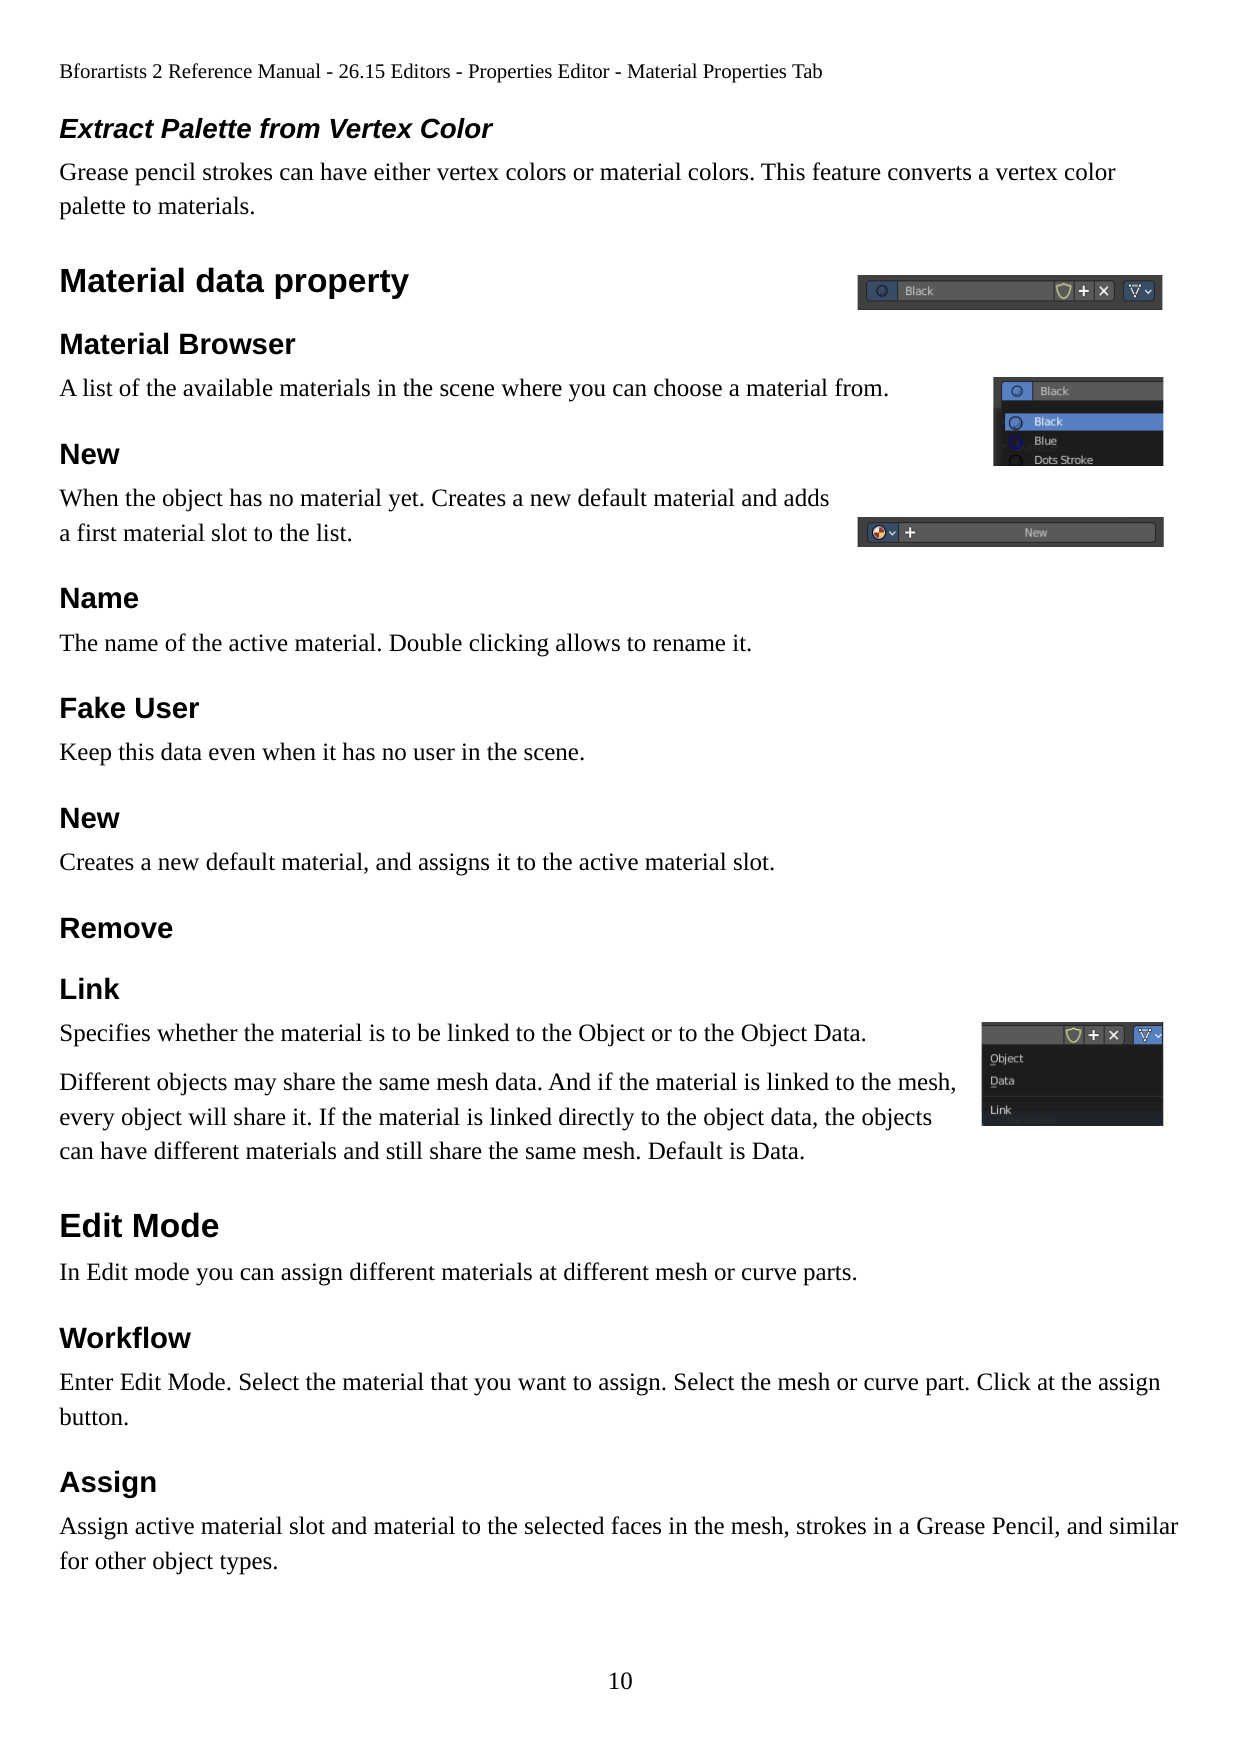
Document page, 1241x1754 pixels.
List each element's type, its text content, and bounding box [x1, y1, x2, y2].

text Enter Edit Mode. Select the material that you want to assign. Select the mesh or curve part. Click at the assign button. [59, 1367, 1181, 1430]
subtitle Fake User [59, 691, 1181, 725]
text A list of the available materials in the scene where you can choose a material from. [59, 373, 1181, 402]
picture [857, 275, 1163, 310]
picture [857, 517, 1164, 547]
text The name of the active material. Double clicking allows to rename it. [59, 628, 1181, 656]
subtitle Assign [59, 1465, 1181, 1499]
text Grease pencil strokes can have either vertex colors or material colors. This feature converts a vertex color palette to materials. [59, 157, 1181, 220]
text Assign active material slot and material to the selected faces in the mesh, strokes in a Grease Pencil, and similar for other object types. [59, 1511, 1181, 1575]
subtitle Workflow [59, 1321, 1181, 1354]
text In Edit mode you can assign different materials at different mesh or curve parts. [59, 1257, 1181, 1286]
text Different objects may share the same mesh data. And if the material is linked to the mesh, every object will share it. If the material is linked directly to the object data, the objects can have different materials and still share the same mesh. Default is Data. [59, 1067, 1181, 1165]
subtitle Name [59, 581, 1181, 615]
text Keep this data even when it has no user in the scene. [59, 737, 1181, 766]
subtitle Link [59, 972, 1181, 1006]
picture [993, 377, 1164, 466]
subtitle New [59, 801, 1181, 835]
subtitle Edit Mode [59, 1206, 1181, 1245]
text When the object has no material yet. Creates a new default material and adds a first material slot to the list. [59, 483, 1181, 546]
subtitle New [59, 437, 1181, 471]
subtitle Material data property [59, 261, 1181, 300]
picture [981, 1022, 1164, 1126]
subtitle Extract Palette from Vertex Color [59, 113, 1181, 144]
subtitle Material Browser [59, 327, 1181, 361]
text Creates a new default material, and assigns it to the active material slot. [59, 847, 1181, 876]
subtitle Remove [59, 911, 1181, 945]
text Specifies whether the material is to be linked to the Object or to the Object Data. [59, 1018, 1181, 1047]
